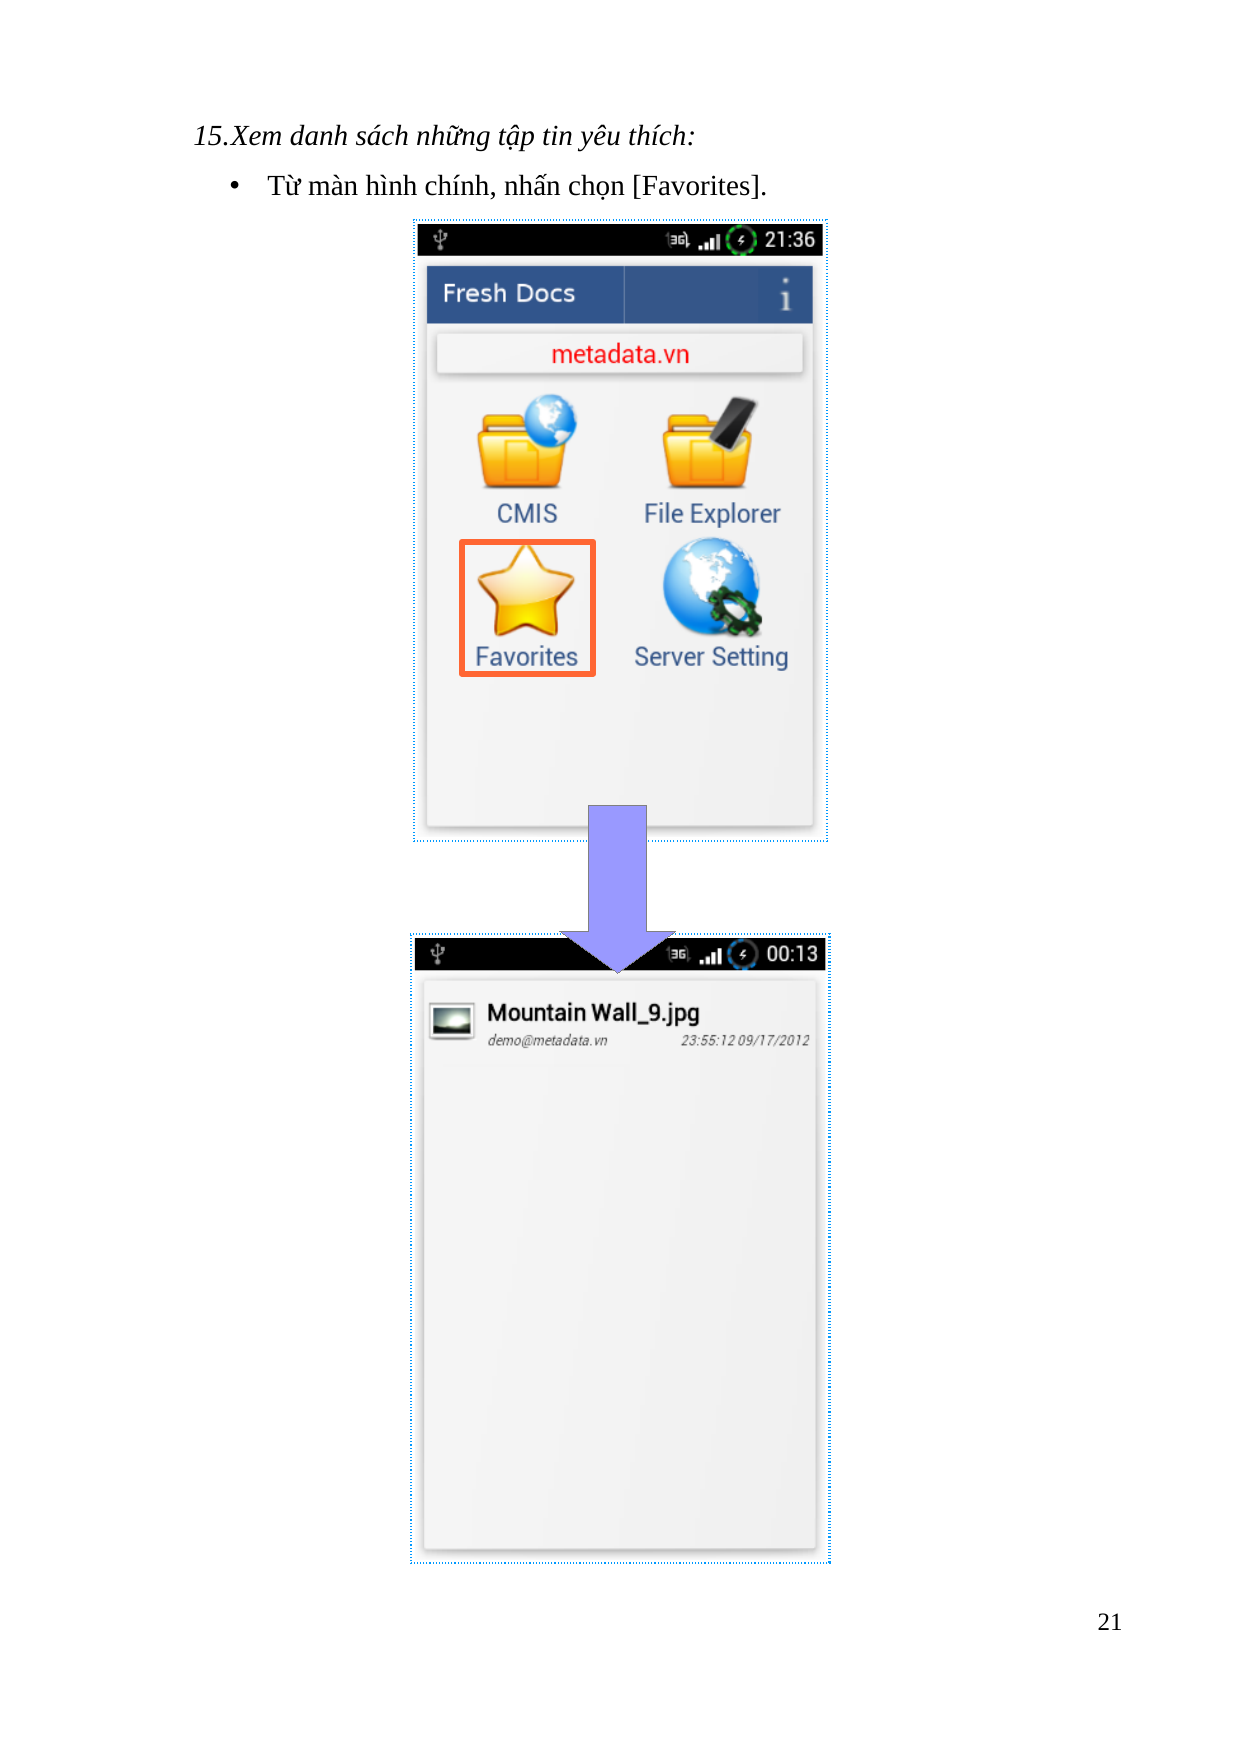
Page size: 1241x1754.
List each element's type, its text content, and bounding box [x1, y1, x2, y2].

list Từ màn hình chính, nhấn chọn [Favorites]. [229, 168, 1122, 202]
list Xem danh sách những tập tin yêu thích: [193, 118, 1122, 152]
picture [414, 938, 826, 1560]
picture [417, 224, 823, 837]
